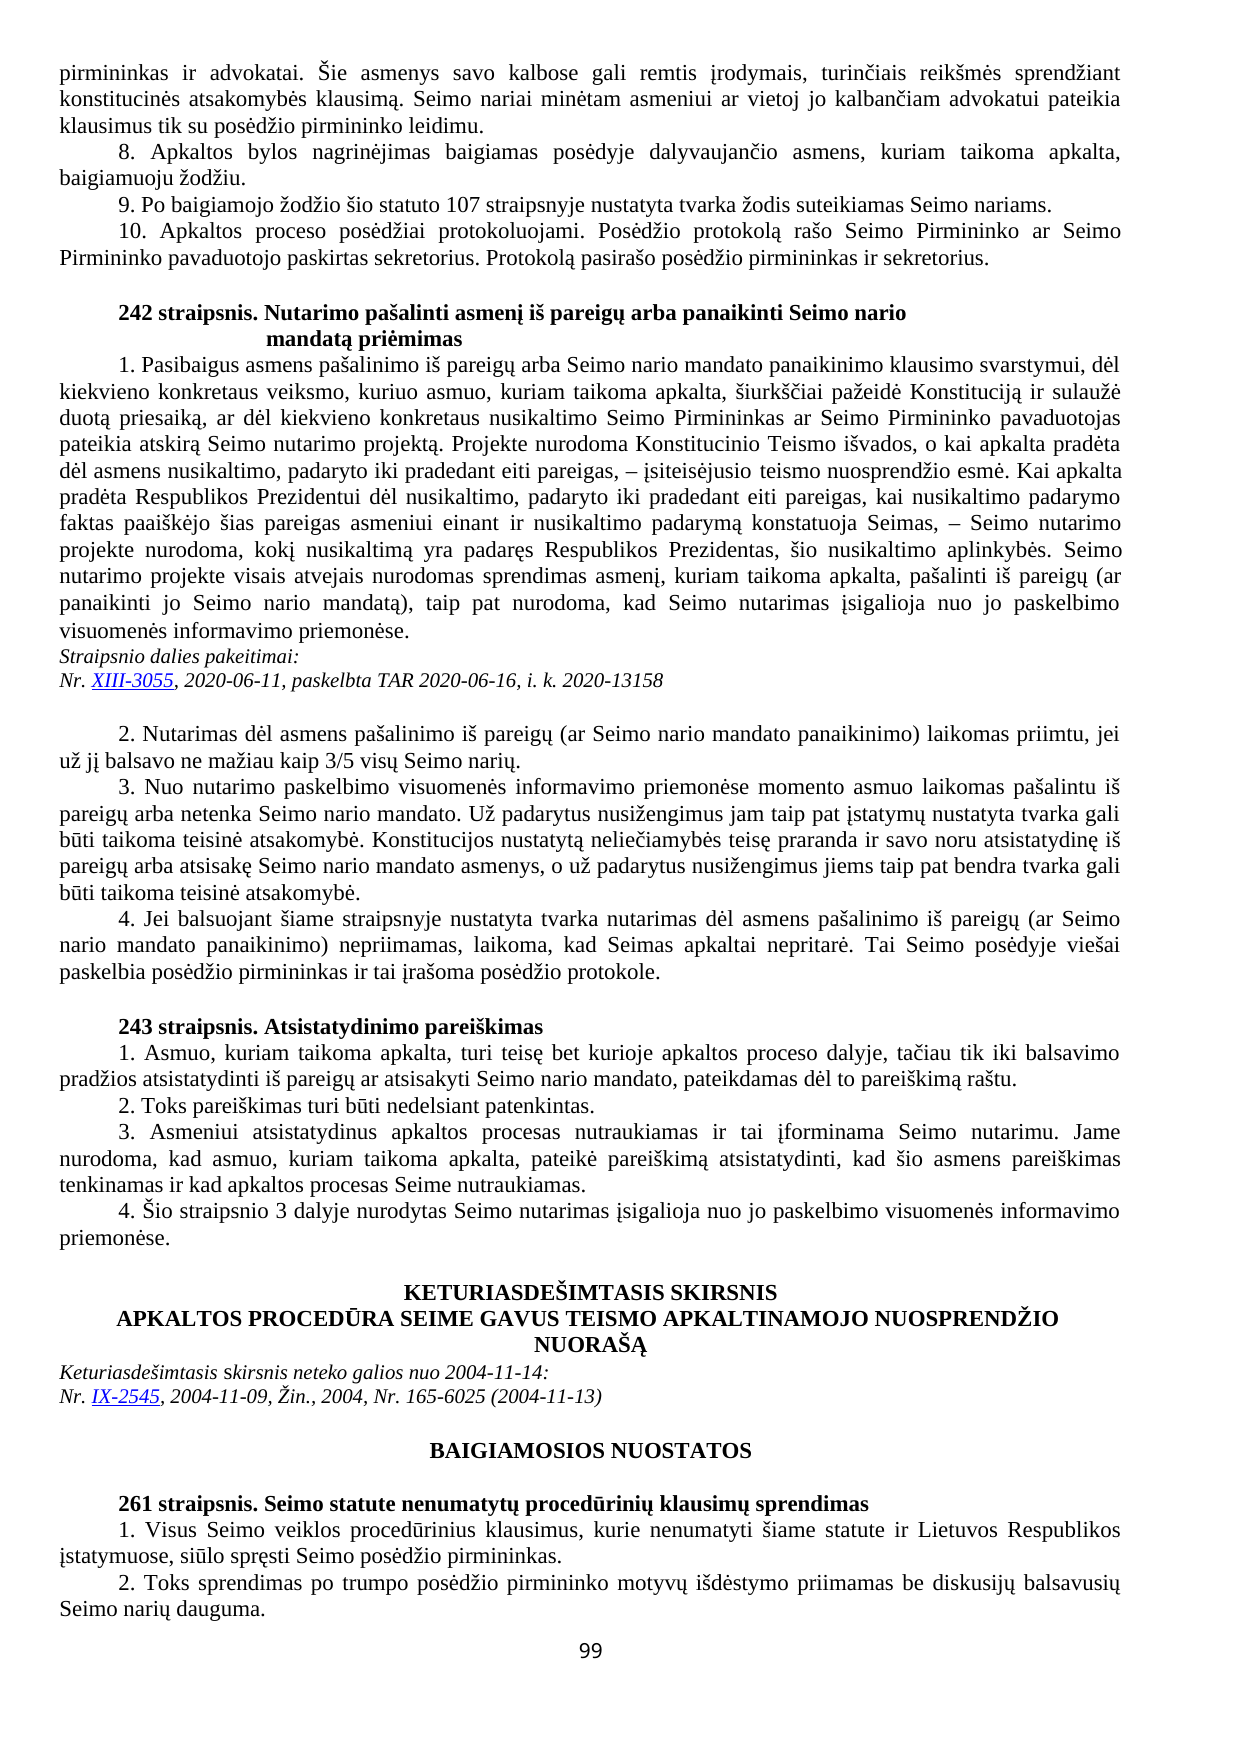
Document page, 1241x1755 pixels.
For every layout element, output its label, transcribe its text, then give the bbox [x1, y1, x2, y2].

text 242 straipsnis. Nutarimo pašalinti asmenį iš pareigų arba panaikinti Seimo nario [59, 299, 1122, 325]
text KETURIASDEŠIMTASIS SKIRSNIS [59, 1279, 1122, 1305]
text 2. Nutarimas dėl asmens pašalinimo iš pareigų (ar Seimo nario mandato panaikinimo) laikomas priimtu, jei už jį balsavo ne mažiau kaip 3/5 visų Seimo narių. [59, 721, 1122, 773]
text 4. Jei balsuojant šiame straipsnyje nustatyta tvarka nutarimas dėl asmens pašalinimo iš pareigų (ar Seimo nario mandato panaikinimo) nepriimamas, laikoma, kad Seimas apkaltai nepritarė. Tai Seimo posėdyje viešai paskelbia posėdžio pirmininkas ir tai įrašoma posėdžio protokole. [59, 905, 1122, 984]
text 261 straipsnis. Seimo statute nenumatytų procedūrinių klausimų sprendimas [59, 1490, 1122, 1516]
text pirmininkas ir advokatai. Šie asmenys savo kalbose gali remtis įrodymais, turinčiais reikšmės sprendžiant konstitucinės atsakomybės klausimą. Seimo nariai minėtam asmeniui ar vietoj jo kalbančiam advokatui pateikia klausimus tik su posėdžio pirmininko leidimu. [59, 59, 1122, 138]
text Nr. IX-2545, 2004-11-09, Žin., 2004, Nr. 165-6025 (2004-11-13) [59, 1384, 1122, 1408]
text 4. Šio straipsnio 3 dalyje nurodytas Seimo nutarimas įsigalioja nuo jo paskelbimo visuomenės informavimo priemonėse. [59, 1197, 1122, 1250]
text 2. Toks sprendimas po trumpo posėdžio pirmininko motyvų išdėstymo priimamas be diskusijų balsavusių Seimo narių dauguma. [59, 1569, 1122, 1621]
text 1. Asmuo, kuriam taikoma apkalta, turi teisę bet kurioje apkaltos proceso dalyje, tačiau tik iki balsavimo pradžios atsistatydinti iš pareigų ar atsisakyti Seimo nario mandato, pateikdamas dėl to pareiškimą raštu. [59, 1039, 1122, 1092]
text Straipsnio dalies pakeitimai: [59, 644, 1122, 668]
text BAIGIAMOSIOS NUOSTATOS [59, 1437, 1122, 1463]
text Nr. XIII-3055, 2020-06-11, paskelbta TAR 2020-06-16, i. k. 2020-13158 [59, 668, 1122, 692]
text 8. Apkaltos bylos nagrinėjimas baigiamas posėdyje dalyvaujančio asmens, kuriam taikoma apkalta, baigiamuoju žodžiu. [59, 138, 1122, 191]
text 1. Pasibaigus asmens pašalinimo iš pareigų arba Seimo nario mandato panaikinimo klausimo svarstymui, dėl kiekvieno konkretaus veiksmo, kuriuo asmuo, kuriam taikoma apkalta, šiurkščiai pažeidė Konstituciją ir sulaužė duotą priesaiką, ar dėl kiekvieno konkretaus nusikaltimo Seimo Pirmininkas ar Seimo Pirmininko pavaduotojas pateikia atskirą Seimo nutarimo projektą. Projekte nurodoma Konstitucinio Teismo išvados, o kai apkalta pradėta dėl asmens nusikaltimo, padaryto iki pradedant eiti pareigas, – įsiteisėjusio teismo nuosprendžio esmė. Kai apkalta pradėta Respublikos Prezidentui dėl nusikaltimo, padaryto iki pradedant eiti pareigas, kai nusikaltimo padarymo faktas paaiškėjo šias pareigas asmeniui einant ir nusikaltimo padarymą konstatuoja Seimas, – Seimo nutarimo projekte nurodoma, kokį nusikaltimą yra padaręs Respublikos Prezidentas, šio nusikaltimo aplinkybės. Seimo nutarimo projekte visais atvejais nurodomas sprendimas asmenį, kuriam taikoma apkalta, pašalinti iš pareigų (ar panaikinti jo Seimo nario mandatą), taip pat nurodoma, kad Seimo nutarimas įsigalioja nuo jo paskelbimo visuomenės informavimo priemonėse. [59, 351, 1122, 644]
text mandatą priėmimas [59, 325, 1122, 351]
text 1. Visus Seimo veiklos procedūrinius klausimus, kurie nenumatyti šiame statute ir Lietuvos Respublikos įstatymuose, siūlo spręsti Seimo posėdžio pirmininkas. [59, 1516, 1122, 1569]
text 9. Po baigiamojo žodžio šio statuto 107 straipsnyje nustatyta tvarka žodis suteikiamas Seimo nariams. [59, 191, 1122, 217]
text 2. Toks pareiškimas turi būti nedelsiant patenkintas. [59, 1092, 1122, 1118]
text nuorašą [59, 1331, 1122, 1358]
text Keturiasdešimtasis skirsnis neteko galios nuo 2004-11-14: [59, 1358, 1122, 1384]
text Apkaltos procedūra Seime gavus teismo apkaltinamojo nuosprendžio [59, 1305, 1122, 1331]
text 3. Nuo nutarimo paskelbimo visuomenės informavimo priemonėse momento asmuo laikomas pašalintu iš pareigų arba netenka Seimo nario mandato. Už padarytus nusižengimus jam taip pat įstatymų nustatyta tvarka gali būti taikoma teisinė atsakomybė. Konstitucijos nustatytą neliečiamybės teisę praranda ir savo noru atsistatydinę iš pareigų arba atsisakę Seimo nario mandato asmenys, o už padarytus nusižengimus jiems taip pat bendra tvarka gali būti taikoma teisinė atsakomybė. [59, 773, 1122, 905]
text 10. Apkaltos proceso posėdžiai protokoluojami. Posėdžio protokolą rašo Seimo Pirmininko ar Seimo Pirmininko pavaduotojo paskirtas sekretorius. Protokolą pasirašo posėdžio pirmininkas ir sekretorius. [59, 217, 1122, 270]
text 3. Asmeniui atsistatydinus apkaltos procesas nutraukiamas ir tai įforminama Seimo nutarimu. Jame nurodoma, kad asmuo, kuriam taikoma apkalta, pateikė pareiškimą atsistatydinti, kad šio asmens pareiškimas tenkinamas ir kad apkaltos procesas Seime nutraukiamas. [59, 1118, 1122, 1197]
text 243 straipsnis. Atsistatydinimo pareiškimas [59, 1013, 1122, 1039]
